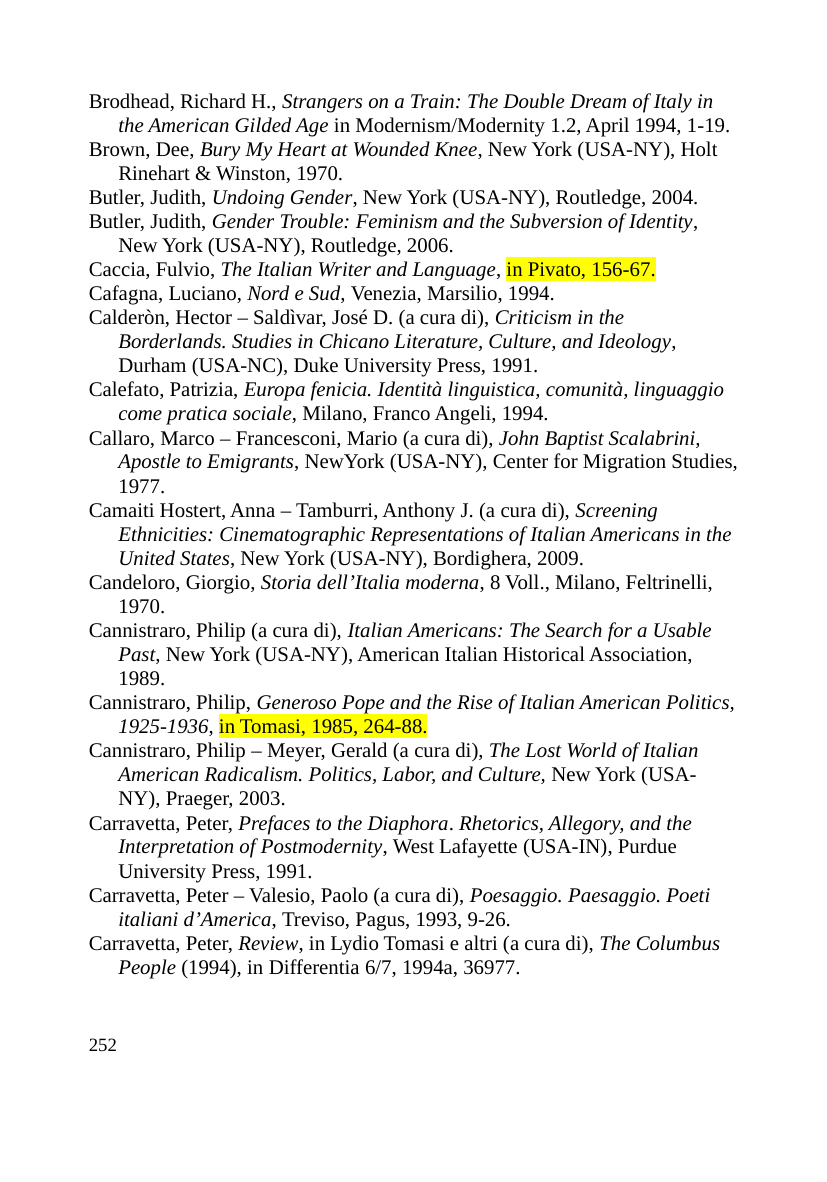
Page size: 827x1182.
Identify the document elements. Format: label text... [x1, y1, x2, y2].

text Brown, Dee, Bury My Heart at Wounded Knee, New York (USA-NY), Holt Rinehart & Winston, 1970. [88, 137, 738, 185]
text Callaro, Marco – Francesconi, Mario (a cura di), John Baptist Scalabrini, Apostle to Emigrants, NewYork (USA-NY), Center for Migration Studies, 1977. [88, 425, 738, 498]
text Calefato, Patrizia, Europa fenicia. Identità linguistica, comunità, linguaggio come pratica sociale, Milano, Franco Angeli, 1994. [88, 377, 738, 425]
text Butler, Judith, Gender Trouble: Feminism and the Subversion of Identity, New York (USA-NY), Routledge, 2006. [88, 209, 738, 257]
text Cannistraro, Philip (a cura di), Italian Americans: The Search for a Usable Past, New York (USA-NY), American Italian Historical Association, 1989. [88, 618, 738, 690]
text Camaiti Hostert, Anna – Tamburri, Anthony J. (a cura di), Screening Ethnicities: Cinematographic Representations of Italian Americans in the United States, New York (USA-NY), Bordighera, 2009. [88, 498, 738, 570]
text Candeloro, Giorgio, Storia dell’Italia moderna, 8 Voll., Milano, Feltrinelli, 1970. [88, 570, 738, 618]
text Cafagna, Luciano, Nord e Sud, Venezia, Marsilio, 1994. [88, 281, 738, 305]
text Cannistraro, Philip – Meyer, Gerald (a cura di), The Lost World of Italian American Radicalism. Politics, Labor, and Culture, New York (USA-NY), Praeger, 2003. [88, 738, 738, 810]
text Butler, Judith, Undoing Gender, New York (USA-NY), Routledge, 2004. [88, 185, 738, 209]
text Caccia, Fulvio, The Italian Writer and Language, in Pivato, 156-67. [88, 257, 738, 281]
text Cannistraro, Philip, Generoso Pope and the Rise of Italian American Politics, 1925-1936, in Tomasi, 1985, 264-88. [88, 690, 738, 738]
text Carravetta, Peter, Review, in Lydio Tomasi e altri (a cura di), The Columbus People (1994), in Differentia 6/7, 1994a, 36977. [88, 931, 738, 979]
text Carravetta, Peter, Prefaces to the Diaphora. Rhetorics, Allegory, and the Interpretation of Postmodernity, West Lafayette (USA-IN), Purdue University Press, 1991. [88, 810, 738, 883]
text Calderòn, Hector – Saldìvar, José D. (a cura di), Criticism in the Borderlands. Studies in Chicano Literature, Culture, and Ideology, Durham (USA-NC), Duke University Press, 1991. [88, 305, 738, 377]
text Carravetta, Peter – Valesio, Paolo (a cura di), Poesaggio. Paesaggio. Poeti italiani d’America, Treviso, Pagus, 1993, 9-26. [88, 883, 738, 931]
text Brodhead, Richard H., Strangers on a Train: The Double Dream of Italy in the American Gilded Age in Modernism/Modernity 1.2, April 1994, 1-19. [88, 88, 738, 137]
